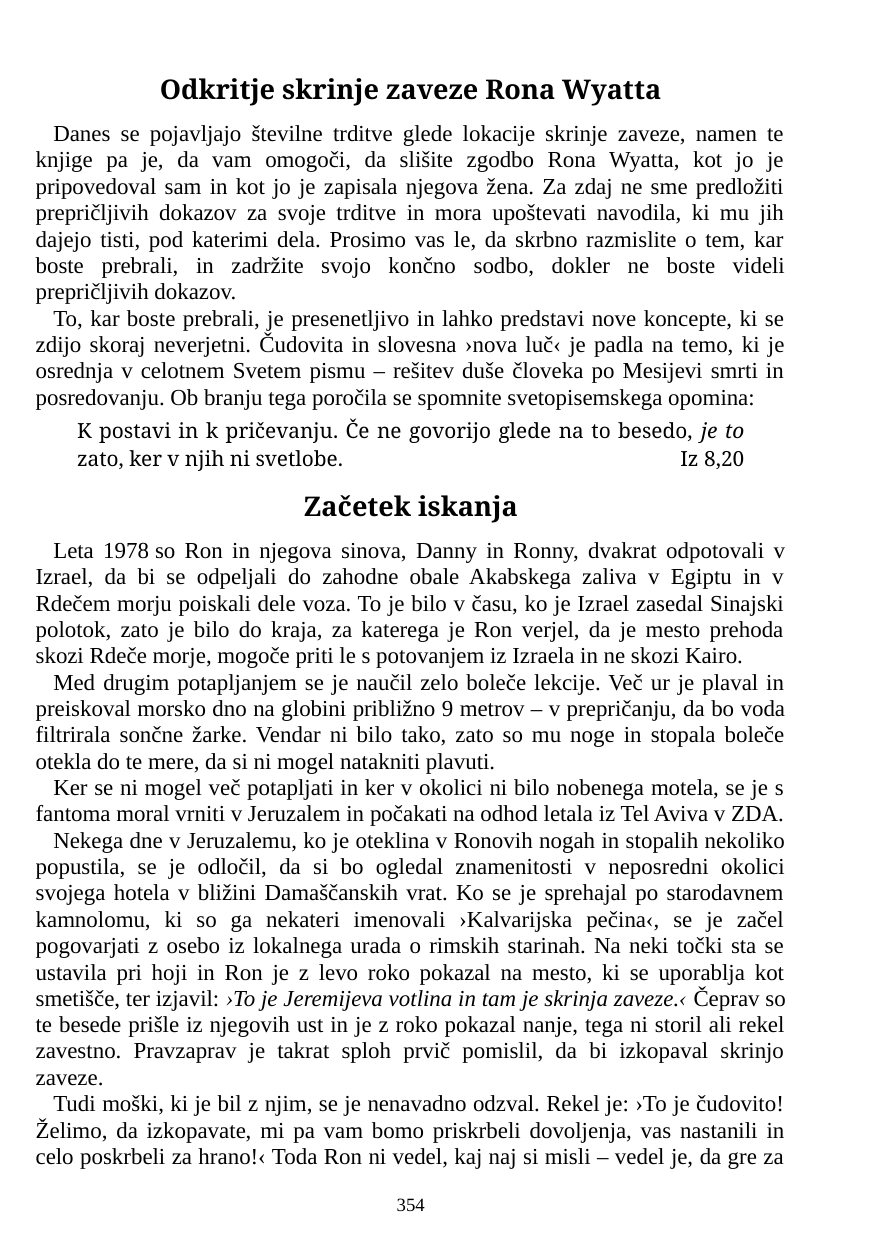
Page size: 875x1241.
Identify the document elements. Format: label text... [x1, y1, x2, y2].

text Nekega dne v Jeruzalemu, ko je oteklina v Ronovih nogah in stopalih nekoliko popustila, se je odločil, da si bo ogledal znamenitosti v neposredni okolici svojega hotela v bližini Damaščanskih vrat. Ko se je sprehajal po starodavnem kamnolomu, ki so ga nekateri imenovali ›Kalvarijska pečina‹, se je začel pogovarjati z osebo iz lokalnega urada o rimskih starinah. Na neki točki sta se ustavila pri hoji in Ron je z levo roko pokazal na mesto, ki se uporablja kot smetišče, ter izjavil: ›To je Jeremijeva votlina in tam je skrinja zaveze.‹ Čeprav so te besede prišle iz njegovih ust in je z roko pokazal nanje, tega ni storil ali rekel zavestno. Pravzaprav je takrat sploh prvič pomislil, da bi izkopaval skrinjo zaveze. [35, 827, 786, 1090]
text To, kar boste prebrali, je presenetljivo in lahko predstavi nove koncepte, ki se zdijo skoraj neverjetni. Čudovita in slovesna ›nova luč‹ je padla na temo, ki je osrednja v celotnem Svetem pismu – rešitev duše človeka po Mesijevi smrti in posredovanju. Ob branju tega poročila se spomnite svetopisemskega opomina: [35, 305, 786, 410]
text Med drugim potapljanjem se je naučil zelo boleče lekcije. Več ur je plaval in preiskoval morsko dno na globini približno 9 metrov – v prepričanju, da bo voda filtrirala sončne žarke. Vendar ni bilo tako, zato so mu noge in stopala boleče otekla do te mere, da si ni mogel natakniti plavuti. [35, 669, 786, 774]
subtitle Odkritje skrinje zaveze Rona Wyatta [35, 71, 786, 108]
text K postavi in k pričevanju. Če ne govorijo glede na to besedo, je to zato, ker v njih ni svetlobe. Iz 8,20 [77, 416, 744, 473]
text Leta 1978 so Ron in njegova sinova, Danny in Ronny, dvakrat odpotovali v Izrael, da bi se odpeljali do zahodne obale Akabskega zaliva v Egiptu in v Rdečem morju poiskali dele voza. To je bilo v času, ko je Izrael zasedal Sinajski polotok, zato je bilo do kraja, za katerega je Ron verjel, da je mesto prehoda skozi Rdeče morje, mogoče priti le s potovanjem iz Izraela in ne skozi Kairo. [35, 537, 786, 669]
text Ker se ni mogel več potapljati in ker v okolici ni bilo nobenega motela, se je s fantoma moral vrniti v Jeruzalem in počakati na odhod letala iz Tel Aviva v ZDA. [35, 774, 786, 827]
text Tudi moški, ki je bil z njim, se je nenavadno odzval. Rekel je: ›To je čudovito! Želimo, da izkopavate, mi pa vam bomo priskrbeli dovoljenja, vas nastanili in celo poskrbeli za hrano!‹ Toda Ron ni vedel, kaj naj si misli – vedel je, da gre za [35, 1090, 786, 1169]
text Danes se pojavljajo številne trditve glede lokacije skrinje zaveze, namen te knjige pa je, da vam omogoči, da slišite zgodbo Rona Wyatta, kot jo je pripovedoval sam in kot jo je zapisala njegova žena. Za zdaj ne sme predložiti prepričljivih dokazov za svoje trditve in mora upoštevati navodila, ki mu jih dajejo tisti, pod katerimi dela. Prosimo vas le, da skrbno razmislite o tem, kar boste prebrali, in zadržite svojo končno sodbo, dokler ne boste videli prepričljivih dokazov. [35, 120, 786, 305]
subtitle Začetek iskanja [35, 487, 786, 524]
